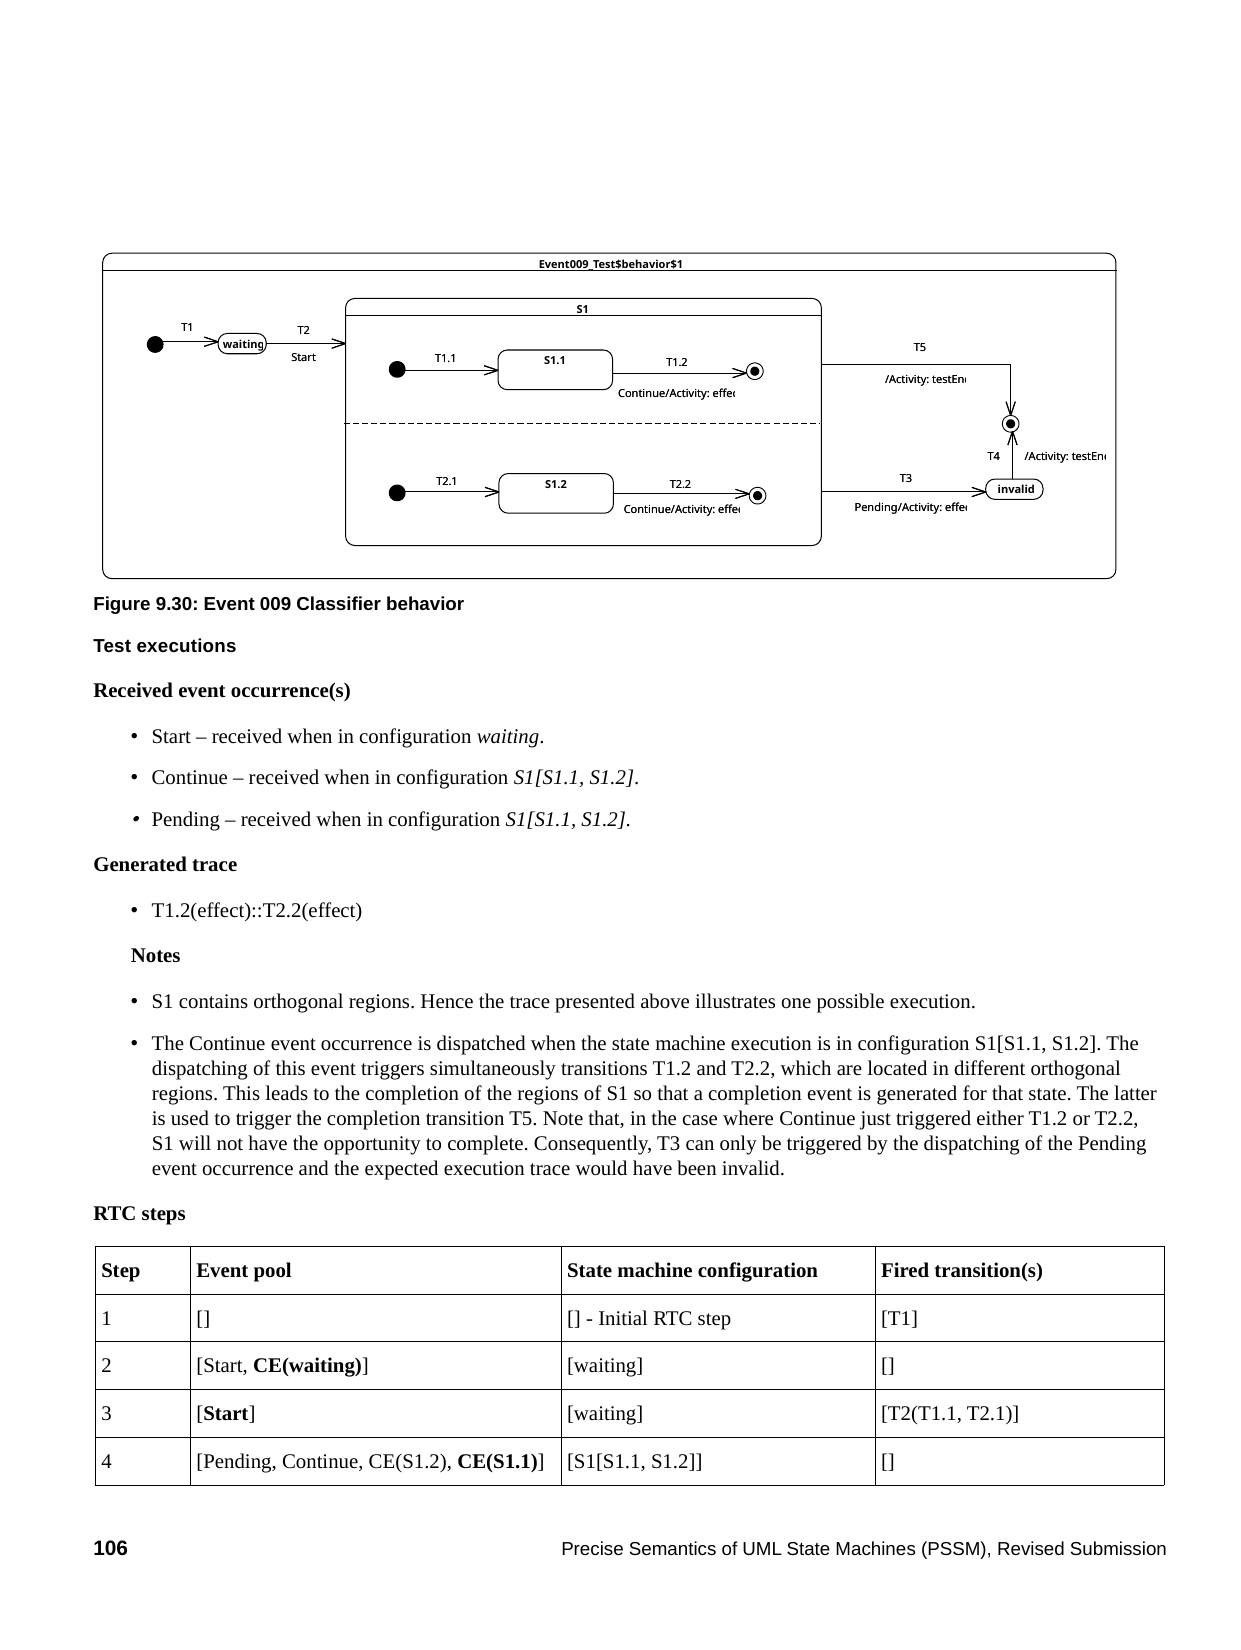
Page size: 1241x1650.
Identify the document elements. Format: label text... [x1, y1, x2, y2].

table_cell [] [191, 1295, 561, 1341]
text Notes [131, 943, 1164, 967]
list The Continue event occurrence is dispatched when the state machine execution is in configuration S1[S1.1, S1.2]. The dispatching of this event triggers simultaneously transitions T1.2 and T2.2, which are located in different orthogonal regions. This leads to the completion of the regions of S1 so that a completion event is generated for that state. The latter is used to trigger the completion transition T5. Note that, in the case where Continue just triggered either T1.2 or T2.2, S1 will not have the opportunity to complete. Consequently, T3 can only be triggered by the dispatching of the Pending event occurrence and the expected execution trace would have been invalid. [131, 1030, 1164, 1180]
table_cell 2 [96, 1342, 190, 1389]
table_header State machine configuration [562, 1247, 875, 1294]
table_cell [T2(T1.1, T2.1)] [876, 1390, 1164, 1437]
table_cell [Start] [191, 1390, 561, 1437]
table_header Event pool [191, 1247, 561, 1294]
table_header Fired transition(s) [876, 1247, 1164, 1294]
text Figure 9.30: Event 009 Classifier behavior [93, 243, 1127, 614]
table_header Step [96, 1247, 190, 1294]
text Received event occurrence(s) [93, 677, 1164, 702]
text RTC steps [93, 1201, 1164, 1225]
table_cell [Start, CE(waiting)] [191, 1342, 561, 1389]
table_cell [S1[S1.1, S1.2]] [562, 1438, 875, 1484]
table_cell [waiting] [562, 1390, 875, 1437]
table_cell 3 [96, 1390, 190, 1437]
list Start – received when in configuration waiting. [131, 723, 1164, 748]
list Continue – received when in configuration S1[S1.1, S1.2]. [131, 764, 1164, 789]
subtitle Test executions [93, 231, 1164, 656]
table_cell [waiting] [562, 1342, 875, 1389]
table_cell [] - Initial RTC step [562, 1295, 875, 1341]
list Pending – received when in configuration S1[S1.1, S1.2]. [131, 806, 1164, 831]
list S1 contains orthogonal regions. Hence the trace presented above illustrates one possible execution. [131, 988, 1164, 1013]
table_cell 1 [96, 1295, 190, 1341]
table_cell [Pending, Continue, CE(S1.2), CE(S1.1)] [191, 1438, 561, 1484]
text Generated trace [93, 852, 1164, 876]
list T1.2(effect)::T2.2(effect) [131, 897, 1164, 922]
table_cell 4 [96, 1438, 190, 1484]
table_cell [] [876, 1438, 1164, 1484]
table_cell [T1] [876, 1295, 1164, 1341]
table_cell [] [876, 1342, 1164, 1389]
